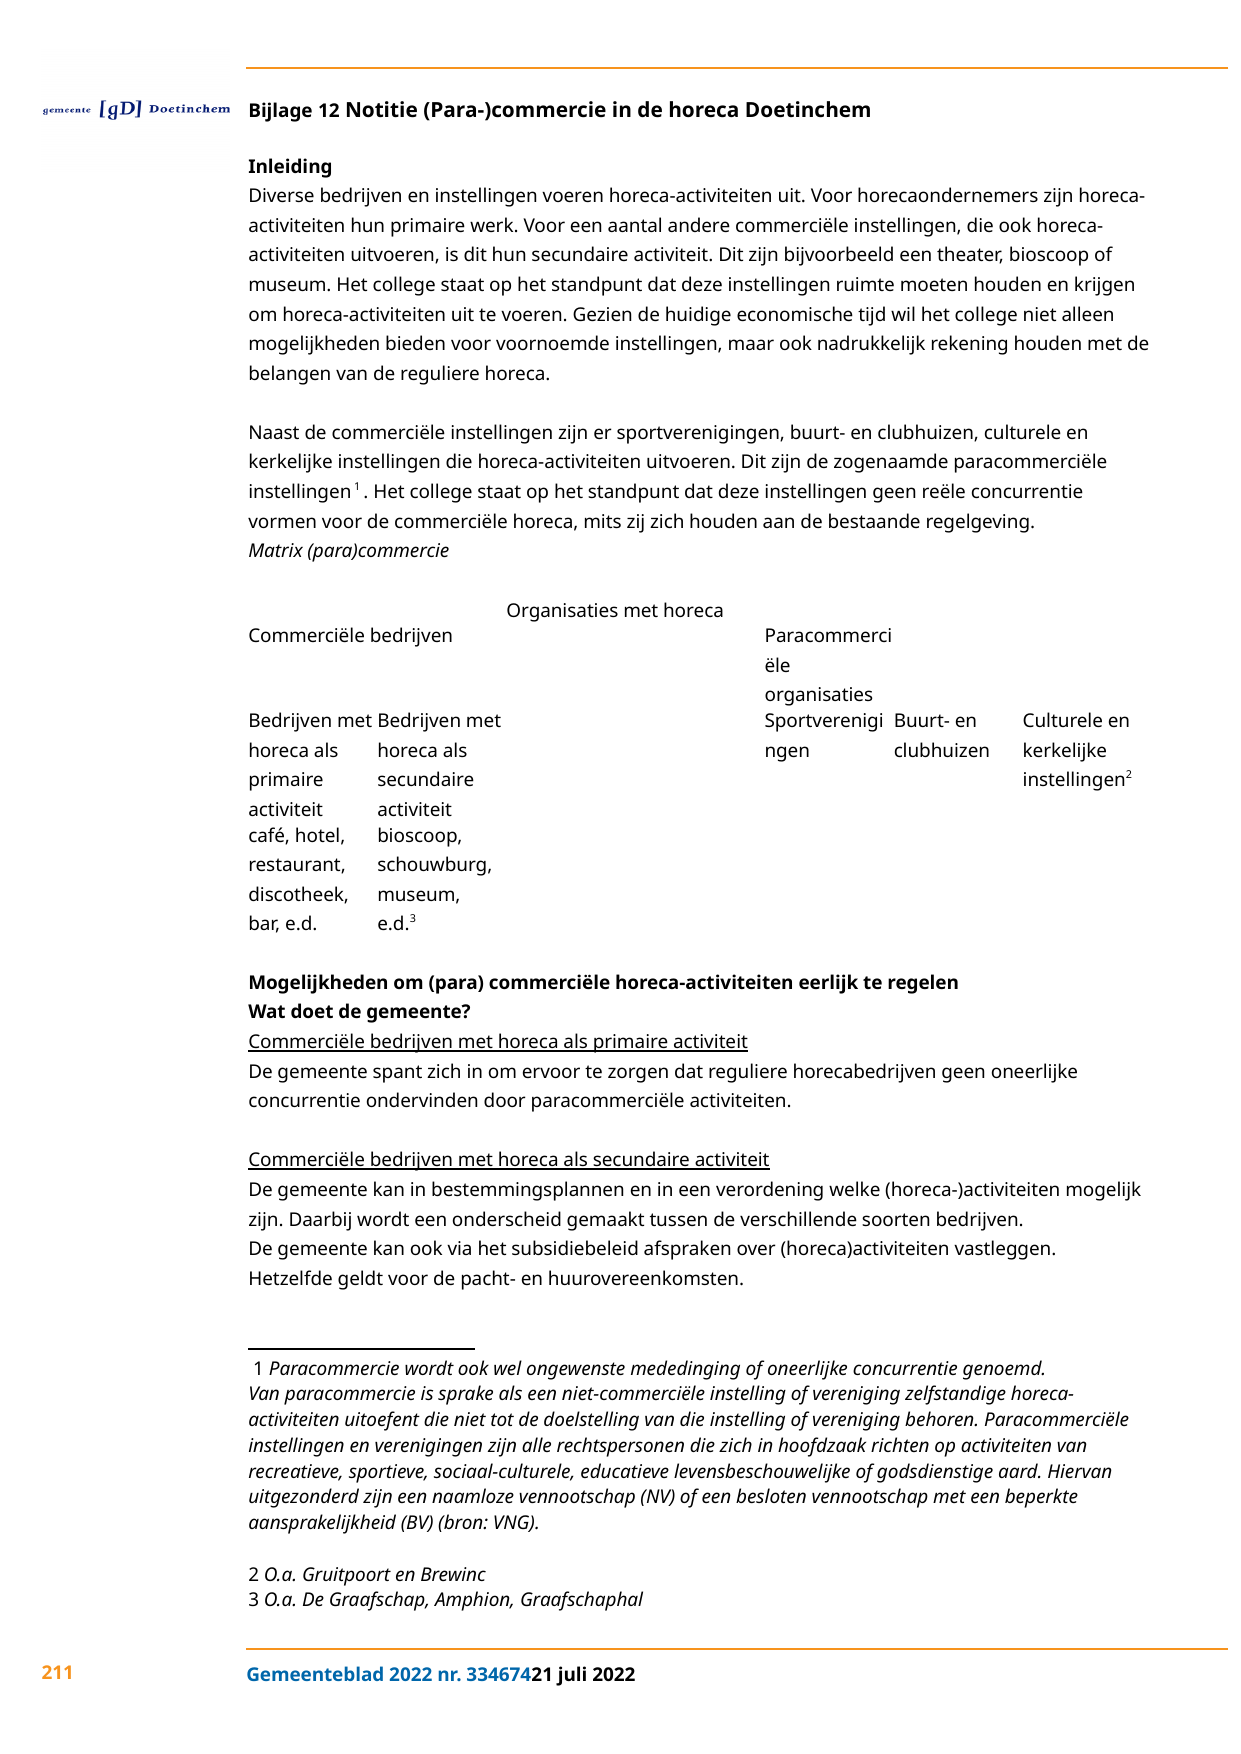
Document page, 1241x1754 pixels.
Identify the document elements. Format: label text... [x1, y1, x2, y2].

table_cell [1023, 623, 1152, 707]
table_cell bioscoop, schouwburg, museum, e.d. [377, 822, 506, 936]
table_cell [764, 822, 893, 936]
table_cell [506, 822, 635, 936]
table_cell [1023, 822, 1152, 936]
table_cell [894, 822, 1022, 936]
table_header [894, 597, 1022, 622]
text Matrix (para)commercie [248, 537, 1152, 563]
table_cell [635, 822, 764, 936]
table_cell Sportverenigingen [764, 708, 893, 822]
table_cell Paracommerciële organisaties [764, 623, 893, 707]
table_cell café, hotel, restaurant, discotheek, bar, e.d. [248, 822, 377, 936]
text De gemeente spant zich in om ervoor te zorgen dat reguliere horecabedrijven geen oneerlijke concurrentie ondervinden door paracommerciële activiteiten. [248, 1058, 1152, 1113]
table_cell [635, 623, 764, 707]
text Commerciële bedrijven met horeca als primaire activiteit [248, 1028, 1152, 1054]
table_cell [506, 708, 635, 822]
picture [41, 47, 231, 172]
text De gemeente kan ook via het subsidiebeleid afspraken over (horeca)activiteiten vastleggen. [248, 1235, 1152, 1261]
table_cell Culturele en kerkelijke instellingen [1023, 708, 1152, 822]
table_cell Buurt- en clubhuizen [894, 708, 1022, 822]
table_cell Commerciële bedrijven [248, 623, 506, 707]
table_header [1023, 597, 1152, 622]
text Paracommercie wordt ook wel ongewenste mededinging of oneerlijke concurrentie genoemd. [248, 1355, 1152, 1381]
text Bijlage 12 Notitie (Para-)commercie in de horeca Doetinchem [248, 95, 1152, 123]
table_header Organisaties met horeca [506, 597, 893, 622]
table_cell [635, 708, 764, 822]
table_cell [894, 623, 1022, 707]
text Inleiding [248, 153, 1152, 179]
text Van paracommercie is sprake als een niet-commerciële instelling of vereniging zelfstandige horeca-activiteiten uitoefent die niet tot de doelstelling van die instelling of vereniging behoren. Paracommerciële instellingen en verenigingen zijn alle rechtspersonen die zich in hoofdzaak richten op activiteiten van recreatieve, sportieve, sociaal-culturele, educatieve levensbeschouwelijke of godsdienstige aard. Hiervan uitgezonderd zijn een naamloze vennootschap (NV) of een besloten vennootschap met een beperkte aansprakelijkheid (BV) (bron: VNG). [248, 1381, 1152, 1535]
text Wat doet de gemeente? [248, 999, 1152, 1024]
text Hetzelfde geldt voor de pacht- en huurovereenkomsten. [248, 1265, 1152, 1291]
table_header [377, 597, 506, 622]
text Mogelijkheden om (para) commerciële horeca-activiteiten eerlijk te regelen [248, 969, 1152, 995]
table_cell [506, 623, 635, 707]
text De gemeente kan in bestemmingsplannen en in een verordening welke (horeca-)activiteiten mogelijk zijn. Daarbij wordt een onderscheid gemaakt tussen de verschillende soorten bedrijven. [248, 1176, 1152, 1232]
table_header [248, 597, 377, 622]
text Commerciële bedrijven met horeca als secundaire activiteit [248, 1147, 1152, 1172]
text Diverse bedrijven en instellingen voeren horeca-activiteiten uit. Voor horecaondernemers zijn horeca-activiteiten hun primaire werk. Voor een aantal andere commerciële instellingen, die ook horeca-activiteiten uitvoeren, is dit hun secundaire activiteit. Dit zijn bijvoorbeeld een theater, bioscoop of museum. Het college staat op het standpunt dat deze instellingen ruimte moeten houden en krijgen om horeca-activiteiten uit te voeren. Gezien de huidige economische tijd wil het college niet alleen mogelijkheden bieden voor voornoemde instellingen, maar ook nadrukkelijk rekening houden met de belangen van de reguliere horeca. [248, 182, 1152, 386]
table_cell Bedrijven met horeca als primaire activiteit [248, 708, 377, 822]
table_cell Bedrijven met horeca als secundaire activiteit [377, 708, 506, 822]
text Naast de commerciële instellingen zijn er sportverenigingen, buurt- en clubhuizen, culturele en kerkelijke instellingen die horeca-activiteiten uitvoeren. Dit zijn de zogenaamde paracommerciële instellingen. Het college staat op het standpunt dat deze instellingen geen reële concurrentie vormen voor de commerciële horeca, mits zij zich houden aan de bestaande regelgeving. [248, 419, 1152, 534]
